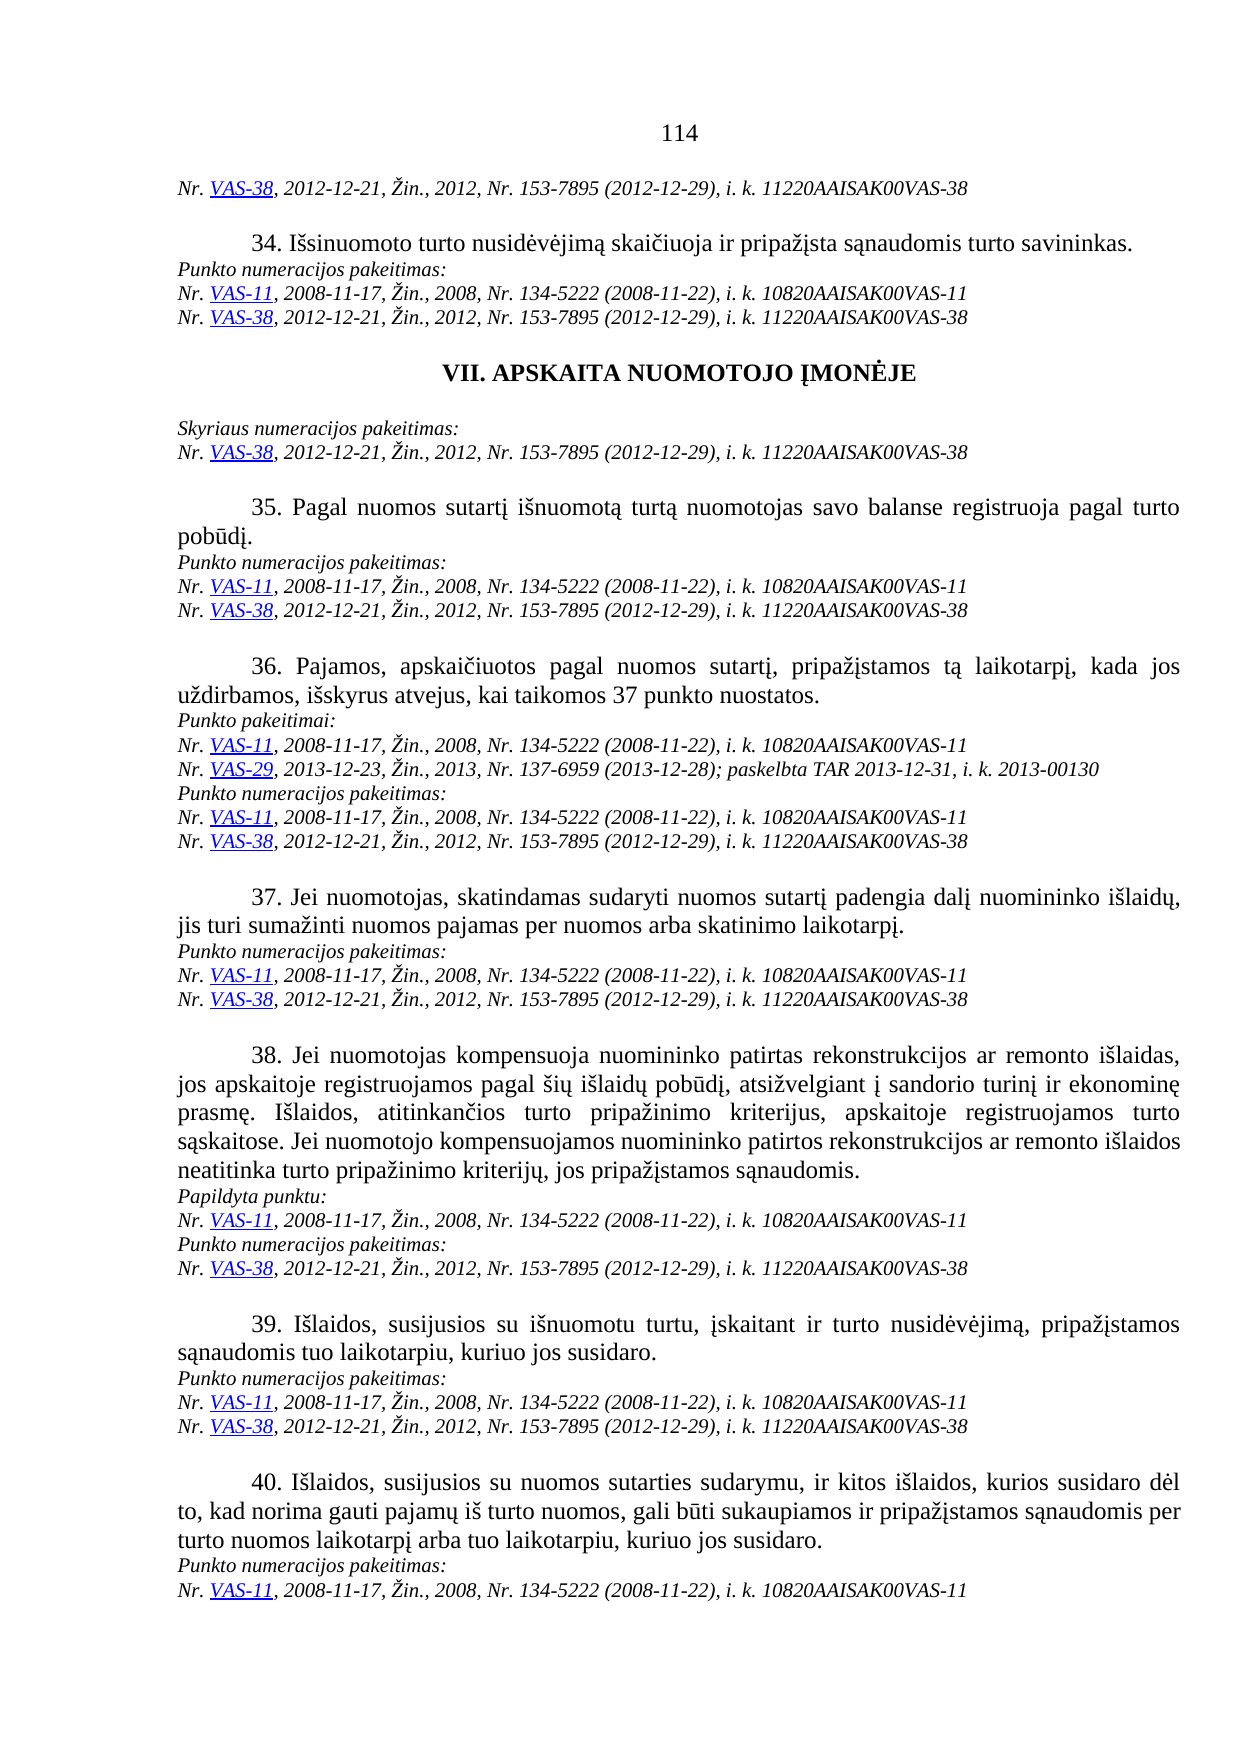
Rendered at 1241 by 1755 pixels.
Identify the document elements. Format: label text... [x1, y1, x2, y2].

text Nr. VAS-11, 2008-11-17, Žin., 2008, Nr. 134-5222 (2008-11-22), i. k. 10820AAISAK00VAS-11 [177, 1577, 1181, 1602]
text Nr. VAS-11, 2008-11-17, Žin., 2008, Nr. 134-5222 (2008-11-22), i. k. 10820AAISAK00VAS-11 [177, 732, 1181, 757]
text Nr. VAS-38, 2012-12-21, Žin., 2012, Nr. 153-7895 (2012-12-29), i. k. 11220AAISAK00VAS-38 [177, 829, 1181, 853]
text Punkto numeracijos pakeitimas: [177, 939, 1181, 963]
text Nr. VAS-38, 2012-12-21, Žin., 2012, Nr. 153-7895 (2012-12-29), i. k. 11220AAISAK00VAS-38 [177, 987, 1181, 1011]
text Punkto numeracijos pakeitimas: [177, 1232, 1181, 1256]
text Nr. VAS-38, 2012-12-21, Žin., 2012, Nr. 153-7895 (2012-12-29), i. k. 11220AAISAK00VAS-38 [177, 305, 1181, 329]
text 39. Išlaidos, susijusios su išnuomotu turtu, įskaitant ir turto nusidėvėjimą, pripažįstamos sąnaudomis tuo laikotarpiu, kuriuo jos susidaro. [177, 1309, 1181, 1366]
text Punkto pakeitimai: [177, 708, 1181, 732]
text Nr. VAS-11, 2008-11-17, Žin., 2008, Nr. 134-5222 (2008-11-22), i. k. 10820AAISAK00VAS-11 [177, 574, 1181, 598]
text Nr. VAS-38, 2012-12-21, Žin., 2012, Nr. 153-7895 (2012-12-29), i. k. 11220AAISAK00VAS-38 [177, 1414, 1181, 1438]
text Nr. VAS-38, 2012-12-21, Žin., 2012, Nr. 153-7895 (2012-12-29), i. k. 11220AAISAK00VAS-38 [177, 598, 1181, 622]
text 38. Jei nuomotojas kompensuoja nuomininko patirtas rekonstrukcijos ar remonto išlaidas, jos apskaitoje registruojamos pagal šių išlaidų pobūdį, atsižvelgiant į sandorio turinį ir ekonominę prasmę. Išlaidos, atitinkančios turto pripažinimo kriterijus, apskaitoje registruojamos turto sąskaitose. Jei nuomotojo kompensuojamos nuomininko patirtos rekonstrukcijos ar remonto išlaidos neatitinka turto pripažinimo kriterijų, jos pripažįstamos sąnaudomis. [177, 1040, 1181, 1184]
text Nr. VAS-11, 2008-11-17, Žin., 2008, Nr. 134-5222 (2008-11-22), i. k. 10820AAISAK00VAS-11 [177, 805, 1181, 829]
text Nr. VAS-38, 2012-12-21, Žin., 2012, Nr. 153-7895 (2012-12-29), i. k. 11220AAISAK00VAS-38 [177, 176, 1181, 200]
text Nr. VAS-11, 2008-11-17, Žin., 2008, Nr. 134-5222 (2008-11-22), i. k. 10820AAISAK00VAS-11 [177, 281, 1181, 305]
text Punkto numeracijos pakeitimas: [177, 1366, 1181, 1390]
text Nr. VAS-11, 2008-11-17, Žin., 2008, Nr. 134-5222 (2008-11-22), i. k. 10820AAISAK00VAS-11 [177, 963, 1181, 987]
text 35. Pagal nuomos sutartį išnuomotą turtą nuomotojas savo balanse registruoja pagal turto pobūdį. [177, 492, 1181, 550]
text Punkto numeracijos pakeitimas: [177, 781, 1181, 805]
text Skyriaus numeracijos pakeitimas: [177, 416, 1181, 440]
text VII. APSKAITA NUOMOTOJO ĮMONĖJE [177, 358, 1181, 387]
text Nr. VAS-11, 2008-11-17, Žin., 2008, Nr. 134-5222 (2008-11-22), i. k. 10820AAISAK00VAS-11 [177, 1390, 1181, 1414]
text Punkto numeracijos pakeitimas: [177, 1553, 1181, 1577]
text 37. Jei nuomotojas, skatindamas sudaryti nuomos sutartį padengia dalį nuomininko išlaidų, jis turi sumažinti nuomos pajamas per nuomos arba skatinimo laikotarpį. [177, 882, 1181, 939]
text Papildyta punktu: [177, 1184, 1181, 1208]
text Nr. VAS-29, 2013-12-23, Žin., 2013, Nr. 137-6959 (2013-12-28); paskelbta TAR 2013-12-31, i. k. 2013-00130 [177, 757, 1181, 781]
text Nr. VAS-11, 2008-11-17, Žin., 2008, Nr. 134-5222 (2008-11-22), i. k. 10820AAISAK00VAS-11 [177, 1208, 1181, 1232]
text Punkto numeracijos pakeitimas: [177, 550, 1181, 574]
text Nr. VAS-38, 2012-12-21, Žin., 2012, Nr. 153-7895 (2012-12-29), i. k. 11220AAISAK00VAS-38 [177, 1256, 1181, 1280]
text 36. Pajamos, apskaičiuotos pagal nuomos sutartį, pripažįstamos tą laikotarpį, kada jos uždirbamos, išskyrus atvejus, kai taikomos 37 punkto nuostatos. [177, 651, 1181, 708]
text 34. Išsinuomoto turto nusidėvėjimą skaičiuoja ir pripažįsta sąnaudomis turto savininkas. [177, 228, 1181, 257]
text Nr. VAS-38, 2012-12-21, Žin., 2012, Nr. 153-7895 (2012-12-29), i. k. 11220AAISAK00VAS-38 [177, 440, 1181, 464]
text Punkto numeracijos pakeitimas: [177, 257, 1181, 281]
text 40. Išlaidos, susijusios su nuomos sutarties sudarymu, ir kitos išlaidos, kurios susidaro dėl to, kad norima gauti pajamų iš turto nuomos, gali būti sukaupiamos ir pripažįstamos sąnaudomis per turto nuomos laikotarpį arba tuo laikotarpiu, kuriuo jos susidaro. [177, 1467, 1181, 1553]
